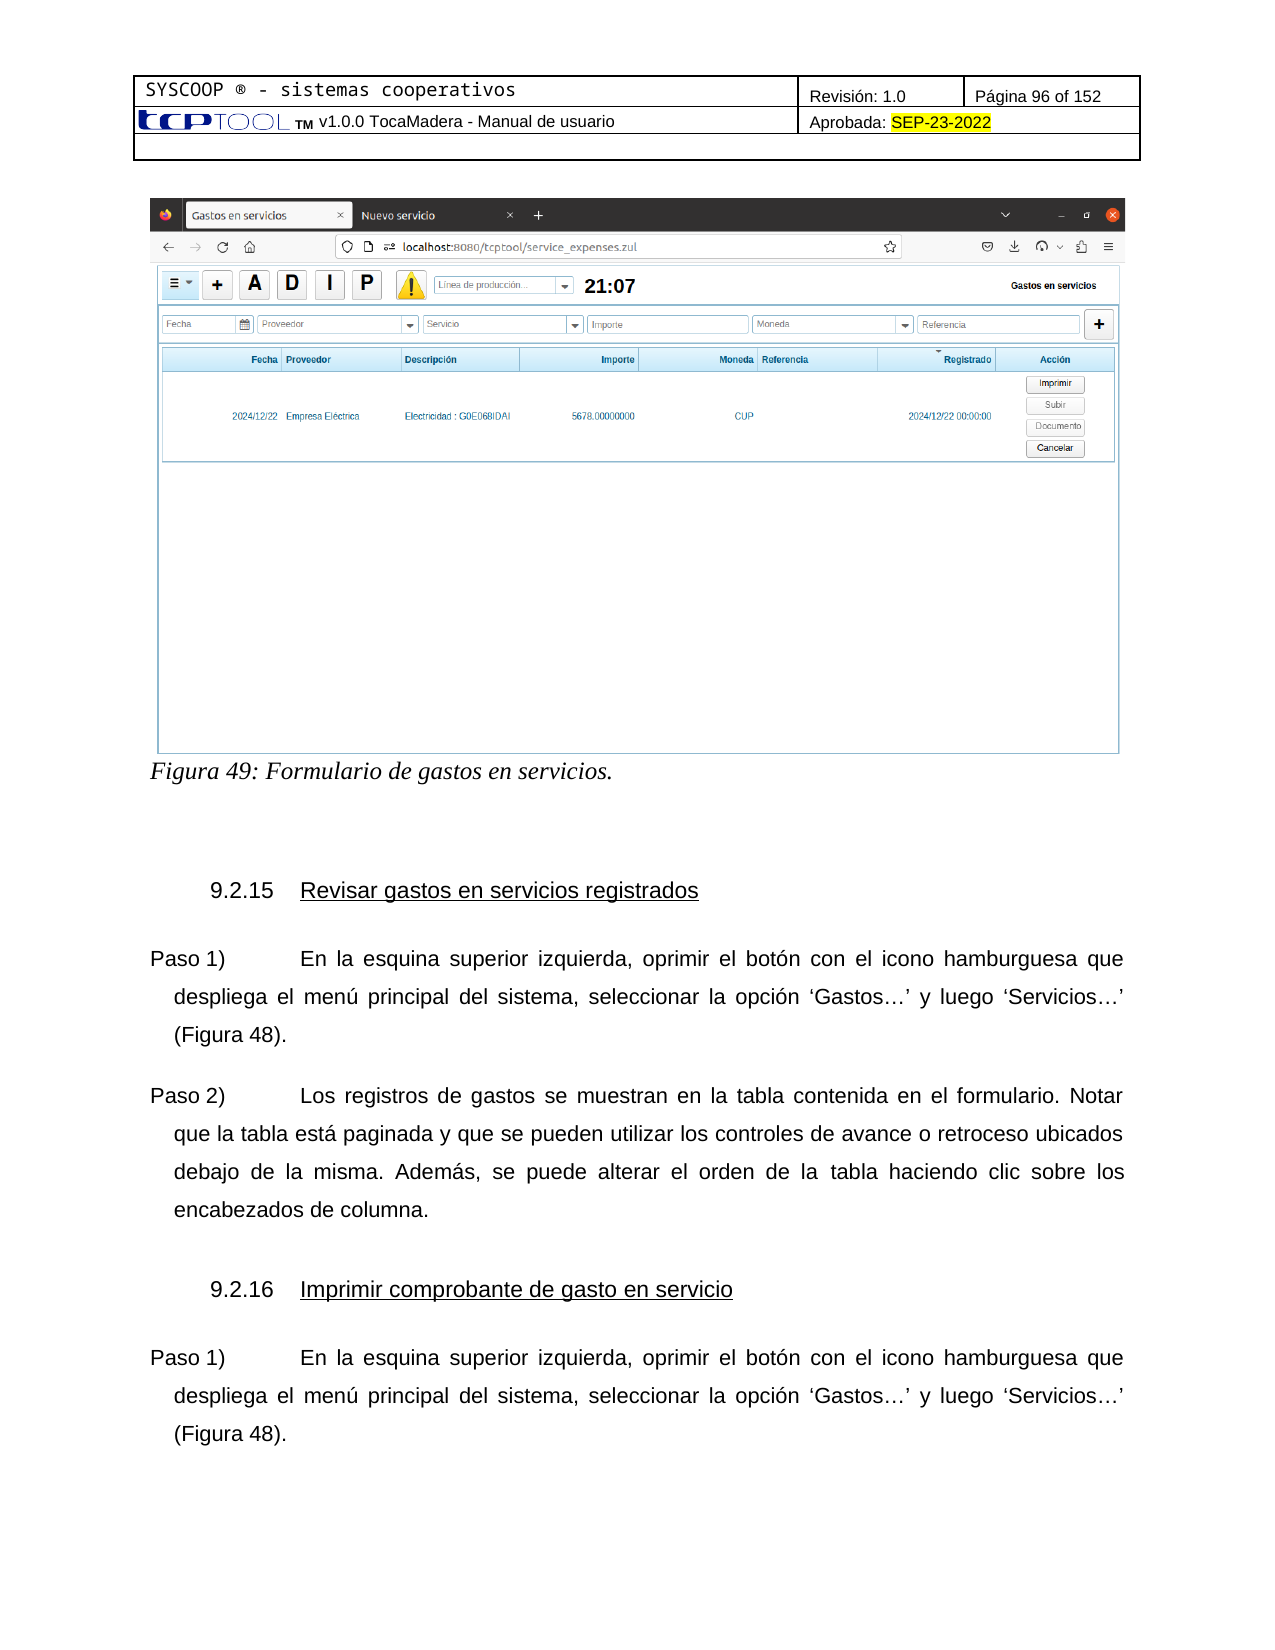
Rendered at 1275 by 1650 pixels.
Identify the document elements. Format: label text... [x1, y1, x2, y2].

picture [138, 110, 290, 130]
subtitle Imprimir comprobante de gasto en servicio [210, 1276, 1125, 1303]
list En la esquina superior izquierda, oprimir el botón con el icono hamburguesa que despliega el menú principal del sistema, seleccionar la opción ‘Gastos…’ y luego ‘Servicios…’ (Figura 48). [150, 1345, 1125, 1446]
subtitle Revisar gastos en servicios registrados [210, 877, 1125, 904]
list En la esquina superior izquierda, oprimir el botón con el icono hamburguesa que despliega el menú principal del sistema, seleccionar la opción ‘Gastos…’ y luego ‘Servicios…’ (Figura 48). [150, 946, 1125, 1047]
text Figura 49: Formulario de gastos en servicios. [150, 757, 1125, 785]
list Los registros de gastos se muestran en la tabla contenida en el formulario. Notar que la tabla está paginada y que se pueden utilizar los controles de avance o retroceso ubicados debajo de la misma. Además, se puede alterar el orden de la tabla haciendo clic sobre los encabezados de columna. [150, 1083, 1125, 1222]
picture [150, 198, 1125, 757]
